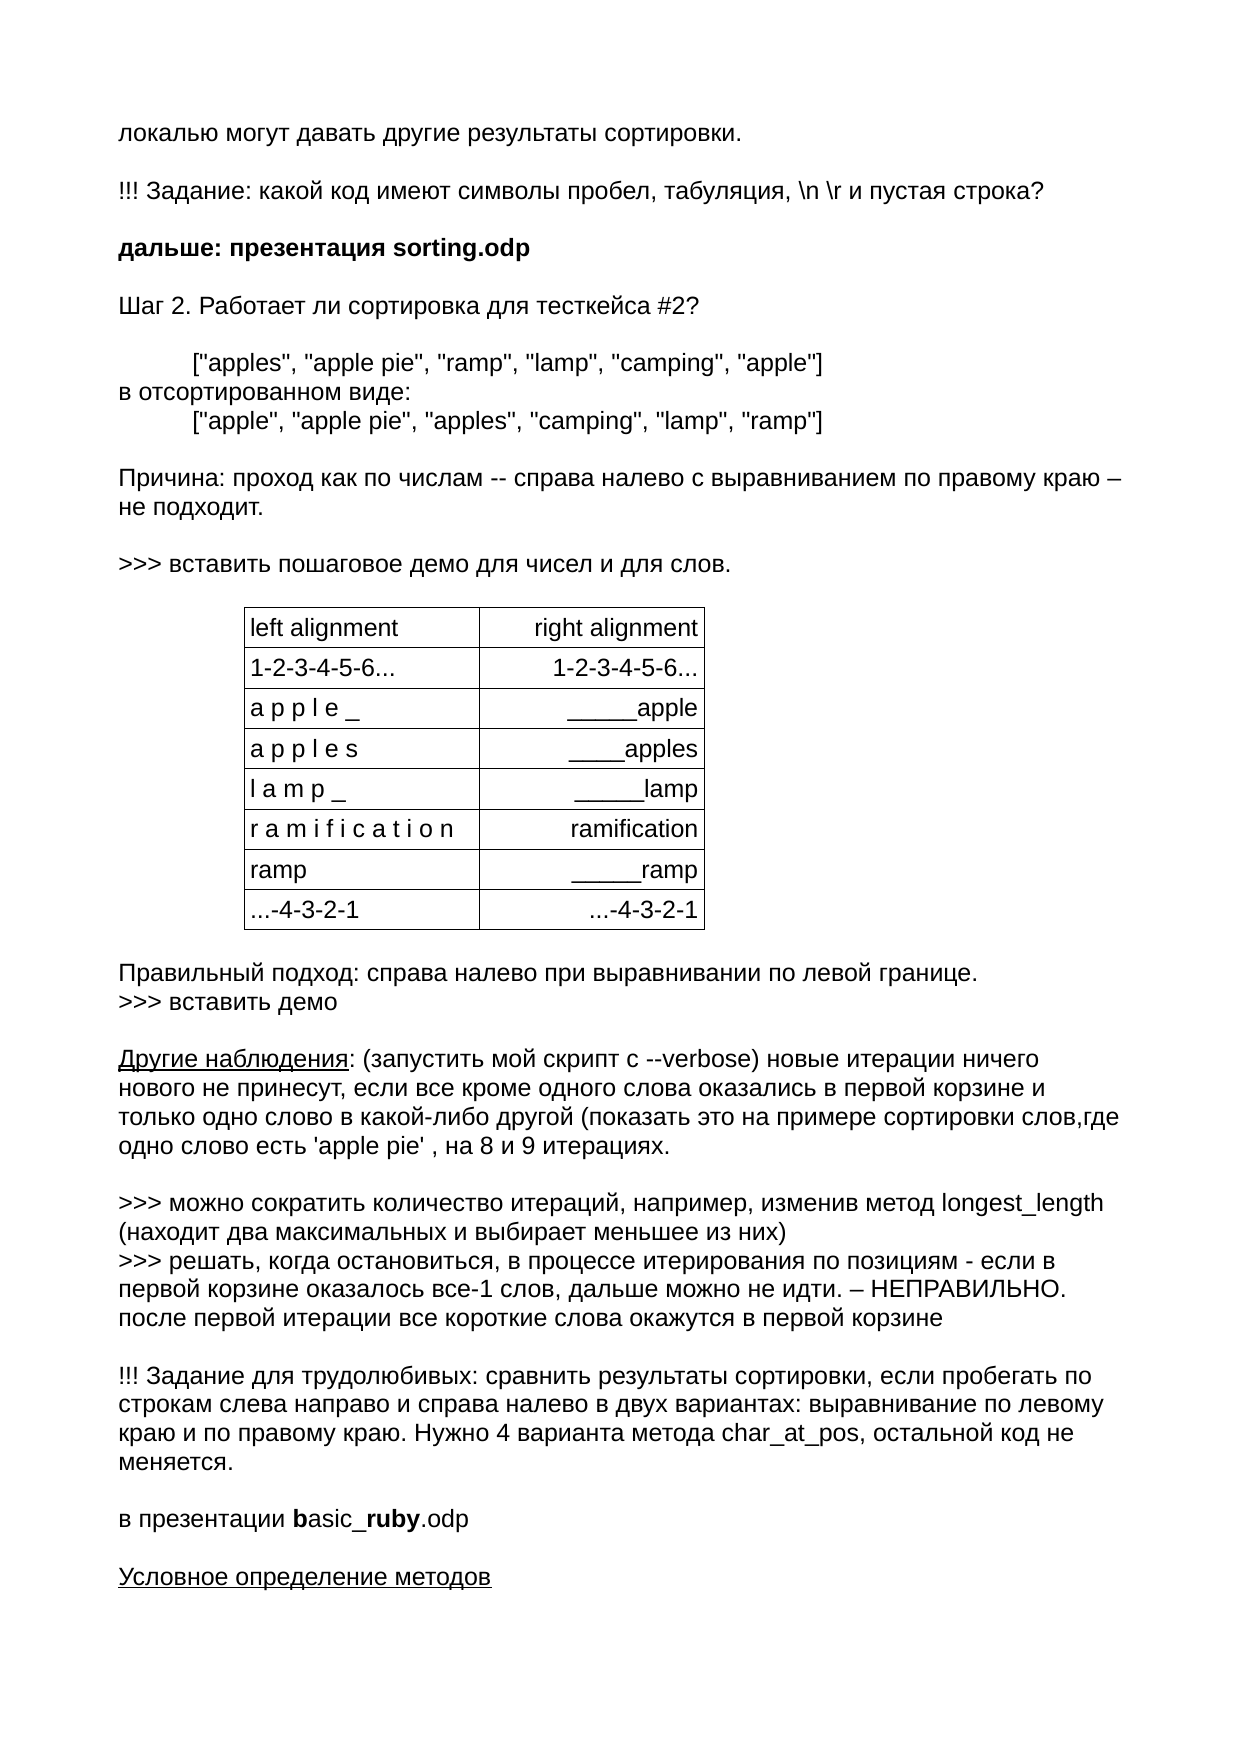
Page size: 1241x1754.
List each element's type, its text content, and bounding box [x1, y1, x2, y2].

table_cell a p p l e _ [245, 689, 479, 728]
text >>> вставить пошаговое демо для чисел и для слов. [118, 549, 1122, 578]
text Другие наблюдения: (запустить мой скрипт с --verbose) новые итерации ничего нового не принесут, если все кроме одного слова оказались в первой корзине и только одно слово в какой-либо другой (показать это на примере сортировки слов,где одно слово есть 'apple pie' , на 8 и 9 итерациях. [118, 1044, 1122, 1159]
table_cell r a m i f i c a t i o n [245, 810, 479, 849]
table_cell ____apples [480, 729, 704, 768]
text !!! Задание для трудолюбивых: сравнить результаты сортировки, если пробегать по строкам слева направо и справа налево в двух вариантах: выравнивание по левому краю и по правому краю. Нужно 4 варианта метода char_at_pos, остальной код не меняется. [118, 1361, 1122, 1476]
text в отсортированном виде: [118, 377, 1122, 406]
table_cell _____lamp [480, 769, 704, 808]
text Причина: проход как по числам -- справа налево с выравниванием по правому краю – не подходит. [118, 463, 1122, 521]
text ["apple", "apple pie", "apples", "camping", "lamp", "ramp"] [118, 406, 1122, 434]
text локалью могут давать другие результаты сортировки. [118, 118, 1122, 147]
text >>> решать, когда остановиться, в процессе итерирования по позициям - если в первой корзине оказалось все-1 слов, дальше можно не идти. – НЕПРАВИЛЬНО. после первой итерации все короткие слова окажутся в первой корзине [118, 1246, 1122, 1332]
text >>> можно сократить количество итераций, например, изменив метод longest_length (находит два максимальных и выбирает меньшее из них) [118, 1188, 1122, 1246]
table_header left alignment [245, 608, 479, 647]
text Шаг 2. Работает ли сортировка для тесткейса #2? [118, 291, 1122, 319]
text !!! Задание: какой код имеют символы пробел, табуляция, \n \r и пустая строка? [118, 176, 1122, 204]
table_cell _____apple [480, 689, 704, 728]
table_cell ramp [245, 850, 479, 889]
text ["apples", "apple pie", "ramp", "lamp", "camping", "apple"] [118, 348, 1122, 377]
text Правильный подход: справа налево при выравнивании по левой границе. [118, 958, 1122, 987]
table_cell ...-4-3-2-1 [480, 890, 704, 929]
table_cell 1-2-3-4-5-6... [480, 648, 704, 687]
text в презентации basic_ruby.odp [118, 1504, 1122, 1533]
table_cell 1-2-3-4-5-6... [245, 648, 479, 687]
table_cell _____ramp [480, 850, 704, 889]
table_header right alignment [480, 608, 704, 647]
table_cell ...-4-3-2-1 [245, 890, 479, 929]
table_cell a p p l e s [245, 729, 479, 768]
text дальше: презентация sorting.odp [118, 233, 1122, 262]
text Условное определение методов [118, 1562, 1122, 1591]
text >>> вставить демо [118, 987, 1122, 1016]
table_cell ramification [480, 810, 704, 849]
table_cell l a m p _ [245, 769, 479, 808]
